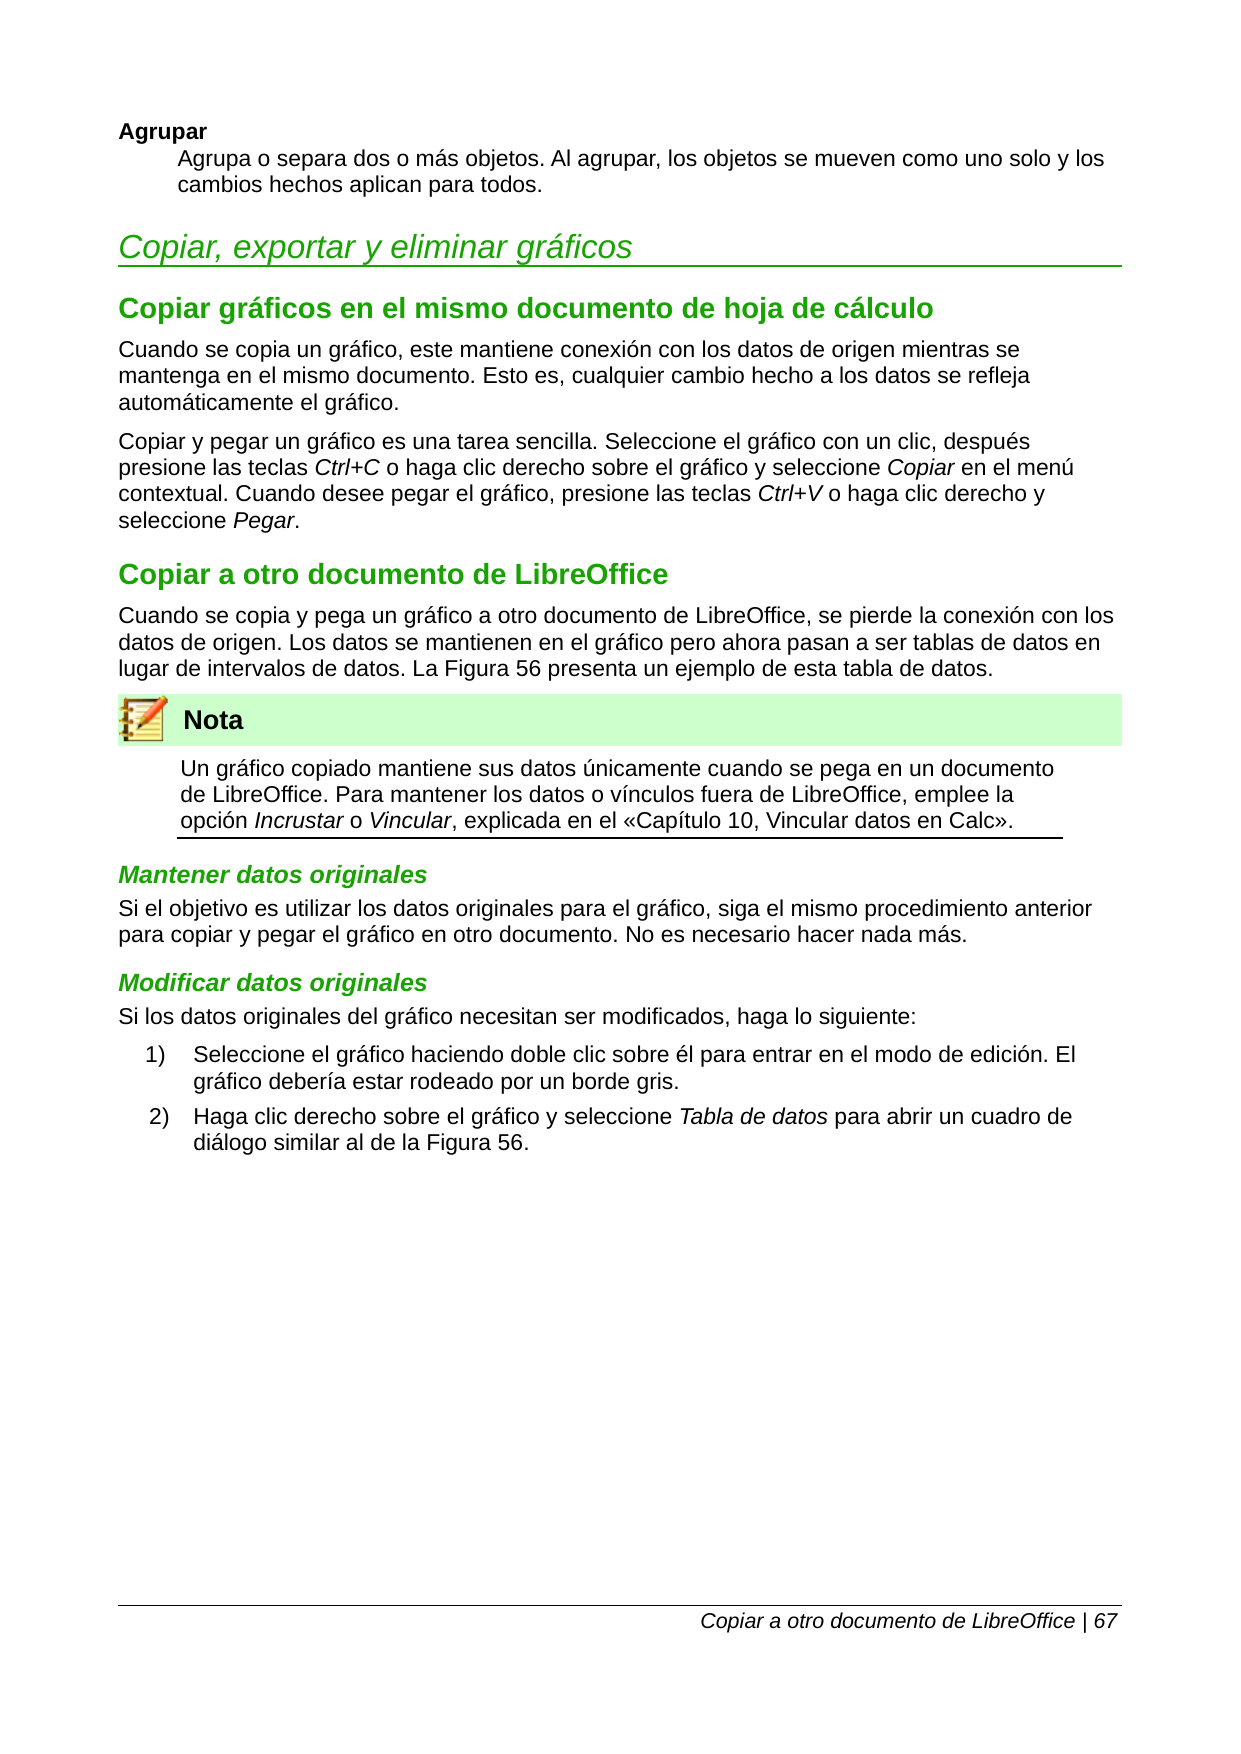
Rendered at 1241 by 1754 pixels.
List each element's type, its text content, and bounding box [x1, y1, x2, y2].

text Si los datos originales del gráfico necesitan ser modificados, haga lo siguiente: [118, 1003, 1122, 1029]
text Si el objetivo es utilizar los datos originales para el gráfico, siga el mismo procedimiento anterior para copiar y pegar el gráfico en otro documento. No es necesario hacer nada más. [118, 894, 1122, 947]
text Agrupar [118, 118, 1122, 144]
text Cuando se copia y pega un gráfico a otro documento de LibreOffice, se pierde la conexión con los datos de origen. Los datos se mantienen en el gráfico pero ahora pasan a ser tablas de datos en lugar de intervalos de datos. La Figura 56 presenta un ejemplo de esta tabla de datos. [118, 602, 1122, 681]
text Agrupa o separa dos o más objetos. Al agrupar, los objetos se mueven como uno solo y los cambios hechos aplican para todos. [177, 144, 1122, 197]
subtitle Modificar datos originales [118, 968, 1122, 997]
picture [119, 694, 170, 745]
subtitle Mantener datos originales [118, 860, 1122, 889]
list Haga clic derecho sobre el gráfico y seleccione Tabla de datos para abrir un cuadro de diálogo similar al de la Figura 56. [169, 1103, 1122, 1156]
subtitle Copiar gráficos en el mismo documento de hoja de cálculo [118, 291, 1122, 324]
subtitle Nota [118, 694, 1122, 746]
text Copiar y pegar un gráfico es una tarea sencilla. Seleccione el gráfico con un clic, después presione las teclas Ctrl+C o haga clic derecho sobre el gráfico y seleccione Copiar en el menú contextual. Cuando desee pegar el gráfico, presione las teclas Ctrl+V o haga clic derecho y seleccione Pegar. [118, 428, 1122, 533]
text Cuando se copia un gráfico, este mantiene conexión con los datos de origen mientras se mantenga en el mismo documento. Esto es, cualquier cambio hecho a los datos se refleja automáticamente el gráfico. [118, 336, 1122, 415]
subtitle Copiar a otro documento de LibreOffice [118, 557, 1122, 590]
list Seleccione el gráfico haciendo doble clic sobre él para entrar en el modo de edición. El gráfico debería estar rodeado por un borde gris. [165, 1041, 1122, 1094]
subtitle Copiar, exportar y eliminar gráficos [118, 227, 1122, 265]
text Un gráfico copiado mantiene sus datos únicamente cuando se pega en un documento de LibreOffice. Para mantener los datos o vínculos fuera de LibreOffice, emplee la opción Incrustar o Vincular, explicada en el «Capítulo 10, Vincular datos en Calc». [177, 752, 1063, 837]
